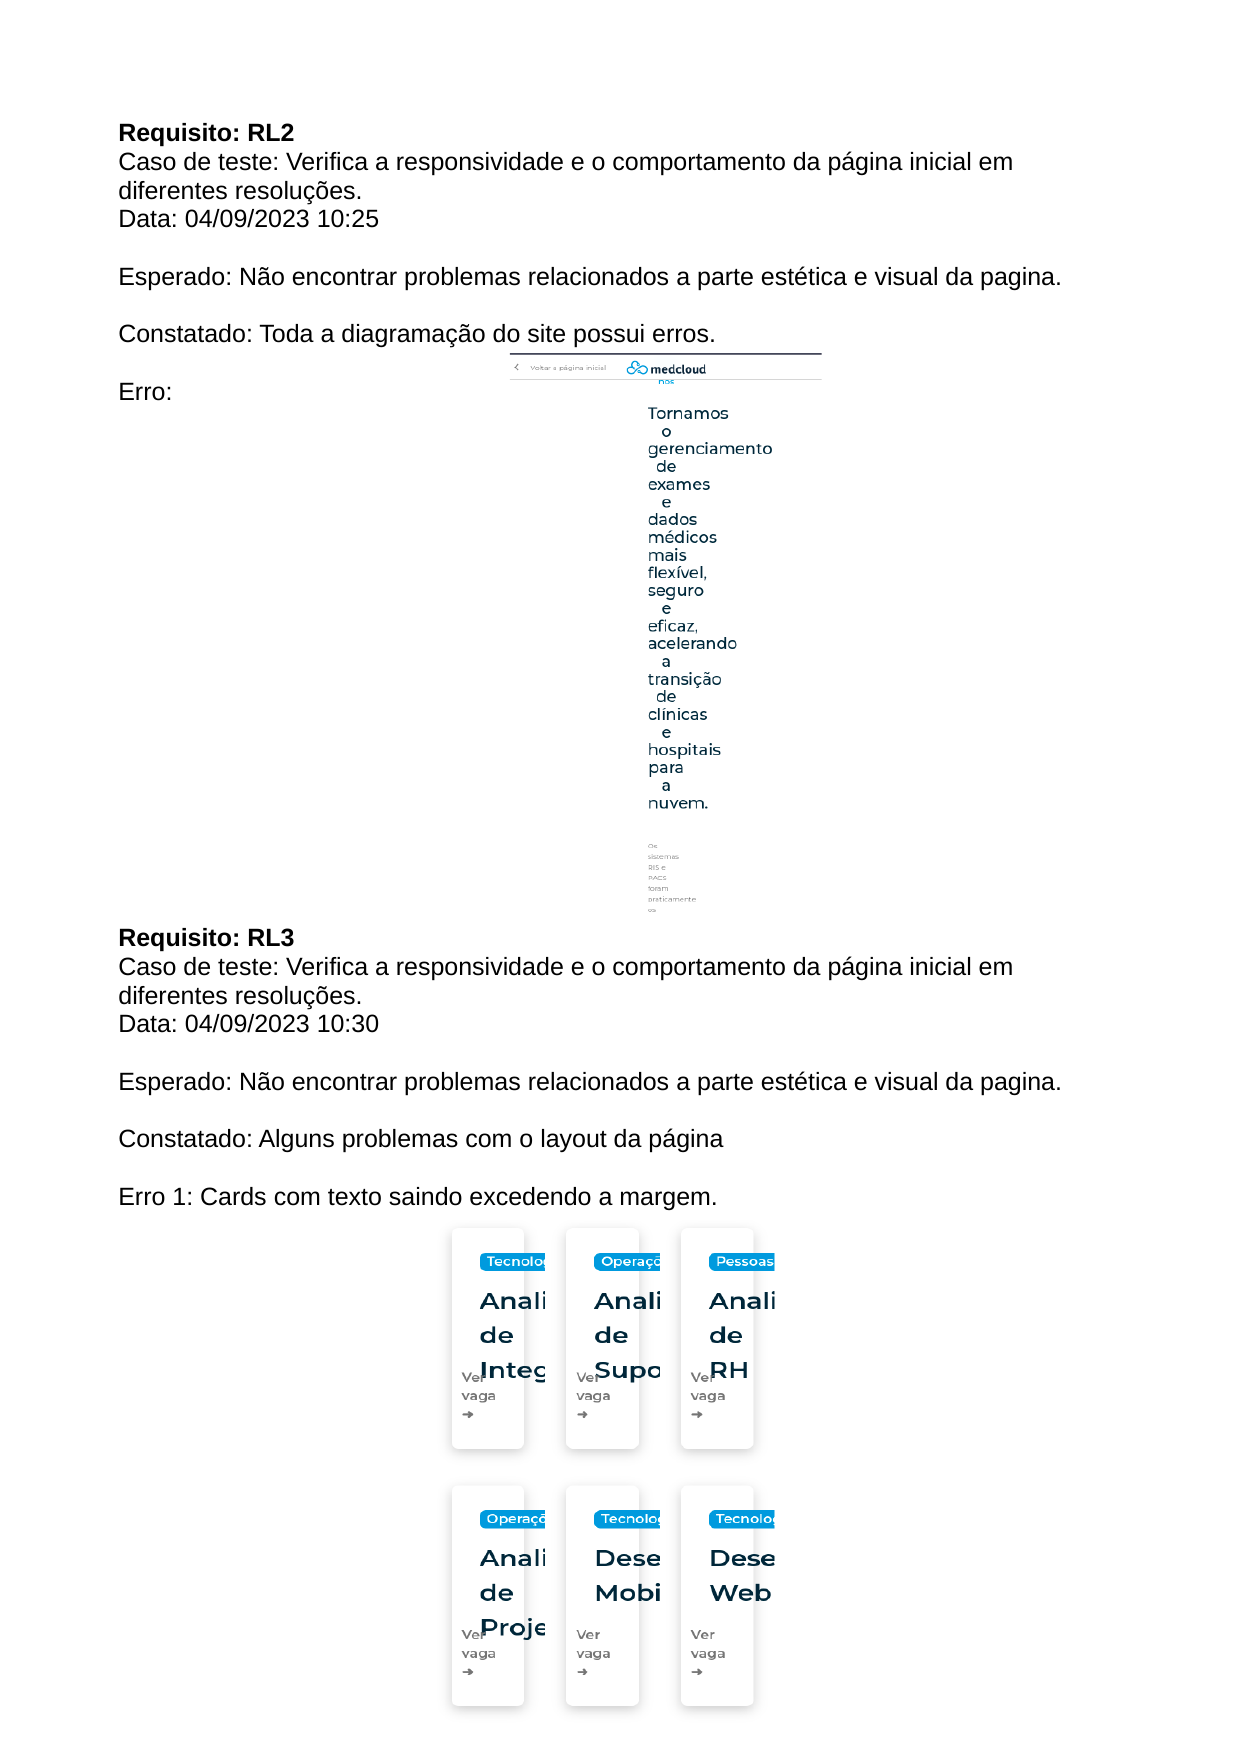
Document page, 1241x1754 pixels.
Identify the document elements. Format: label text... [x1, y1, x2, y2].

text Caso de teste: Verifica a responsividade e o comportamento da página inicial em diferentes resoluções. [118, 952, 1122, 1009]
text Data: 04/09/2023 10:30 [118, 1009, 1122, 1067]
text Requisito: RL3 [118, 923, 1122, 952]
text Erro: [118, 377, 509, 406]
picture [432, 1220, 810, 1728]
text Esperado: Não encontrar problemas relacionados a parte estética e visual da pagina. Constatado: Alguns problemas com o layout da página [118, 1067, 1122, 1153]
text Requisito: RL2 [118, 118, 1122, 147]
picture [509, 353, 822, 917]
text Data: 04/09/2023 10:25 [118, 204, 1122, 262]
text Erro 1: Cards com texto saindo excedendo a margem. [118, 1182, 1122, 1211]
text Caso de teste: Verifica a responsividade e o comportamento da página inicial em diferentes resoluções. [118, 147, 1122, 204]
text Esperado: Não encontrar problemas relacionados a parte estética e visual da pagina. Constatado: Toda a diagramação do site possui erros. [118, 262, 1122, 348]
text [822, 377, 1122, 406]
